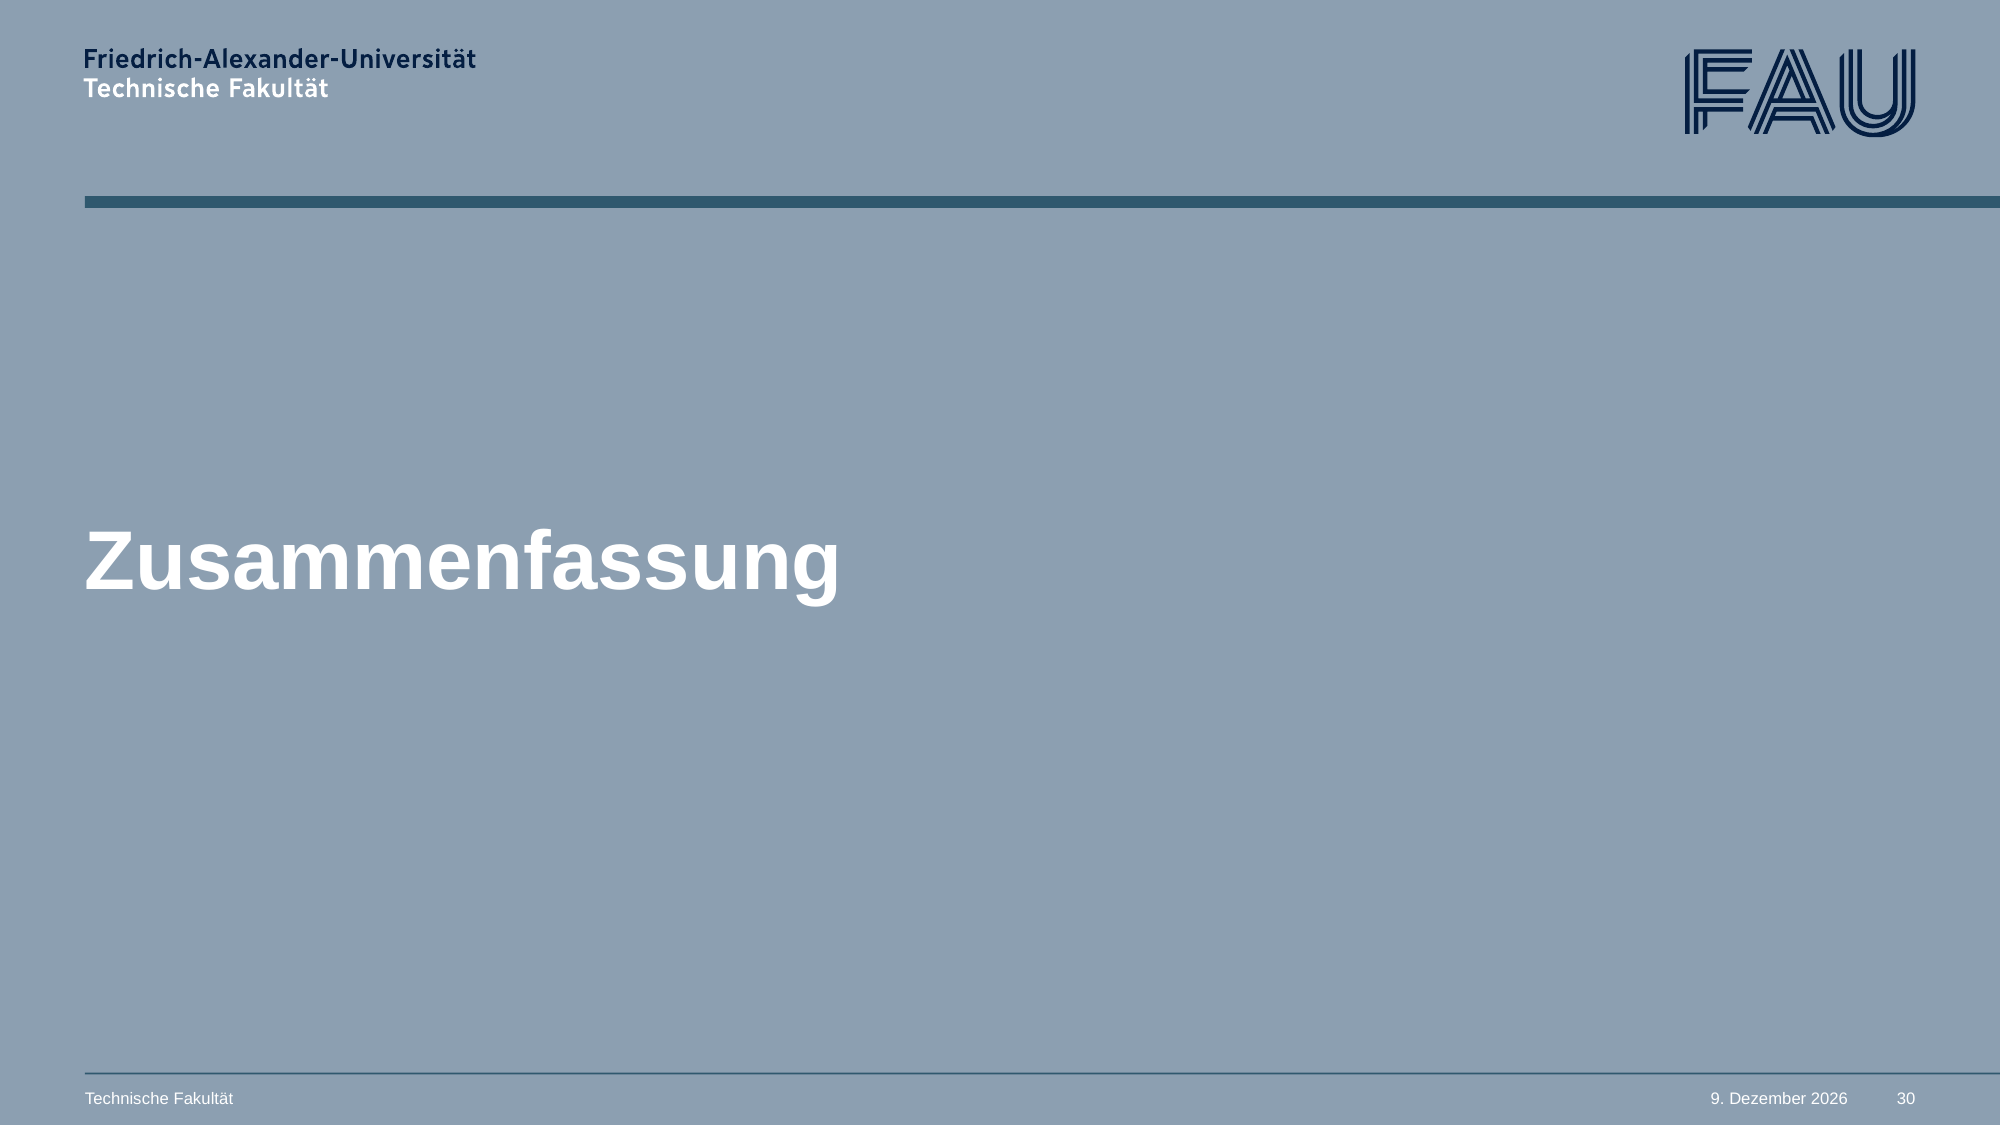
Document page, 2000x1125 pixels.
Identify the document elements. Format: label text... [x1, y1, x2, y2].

title Zusammenfassung [84, 471, 1916, 654]
